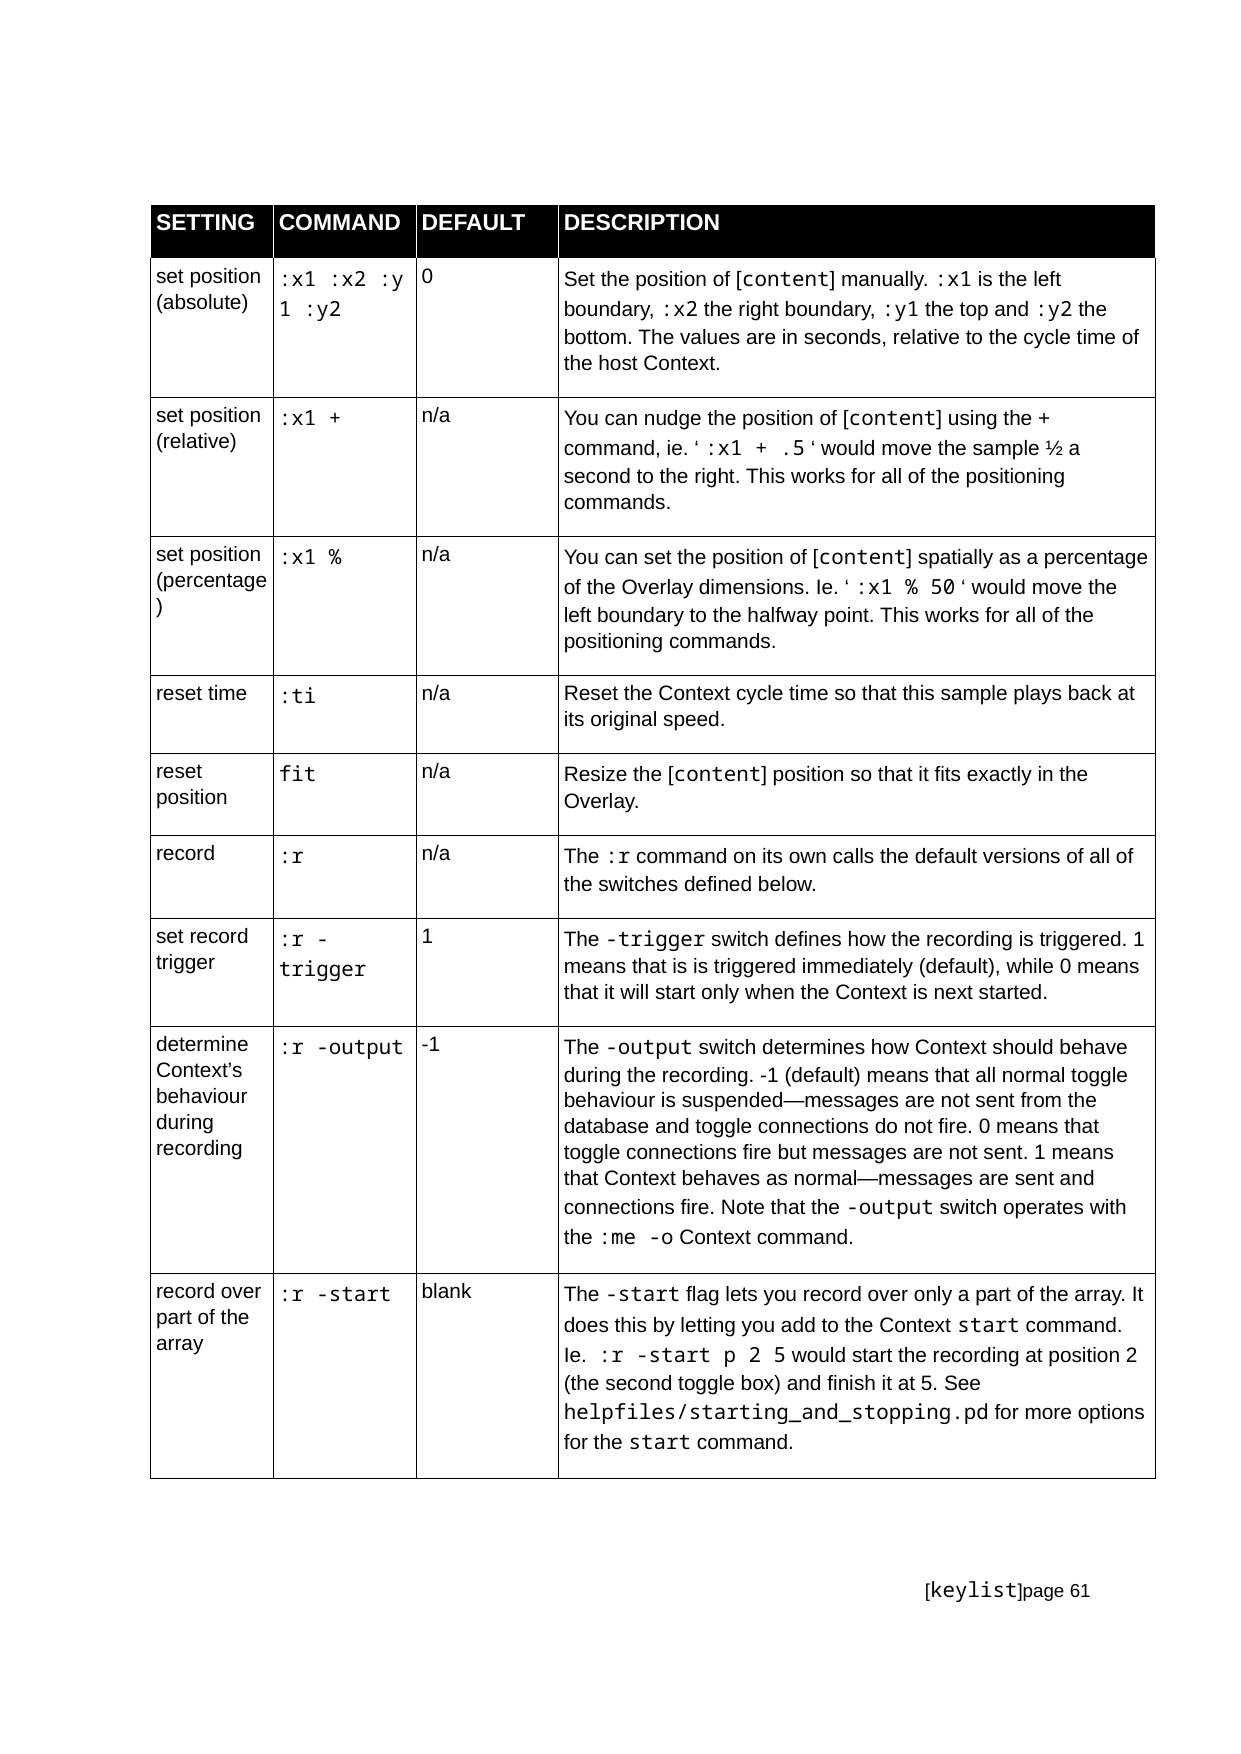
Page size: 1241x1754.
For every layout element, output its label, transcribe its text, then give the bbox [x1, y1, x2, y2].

table_cell :r -output [274, 1027, 416, 1273]
table_header COMMAND [274, 205, 416, 258]
table_cell record [151, 836, 273, 918]
table_cell n/a [417, 676, 558, 753]
table_cell You can nudge the position of [content] using the + command, ie. ‘ :x1 + .5 ‘ would move the sample ½ a second to the right. This works for all of the positioning commands. [559, 398, 1155, 536]
table_cell Reset the Context cycle time so that this sample plays back at its original speed. [559, 676, 1155, 753]
table_cell n/a [417, 836, 558, 918]
table_cell :x1 :x2 :y1 :y2 [274, 259, 416, 397]
table_cell set position (relative) [151, 398, 273, 536]
table_cell :ti [274, 676, 416, 753]
table_header DESCRIPTION [559, 205, 1155, 258]
table_cell :r [274, 836, 416, 918]
table_cell reset time [151, 676, 273, 753]
table_cell :x1 + [274, 398, 416, 536]
table_cell :x1 % [274, 537, 416, 675]
table_cell set position (percentage) [151, 537, 273, 675]
table_cell You can set the position of [content] spatially as a percentage of the Overlay dimensions. Ie. ‘ :x1 % 50 ‘ would move the left boundary to the halfway point. This works for all of the positioning commands. [559, 537, 1155, 675]
table_cell n/a [417, 754, 558, 835]
table_cell 0 [417, 259, 558, 397]
table_cell The :r command on its own calls the default versions of all of the switches defined below. [559, 836, 1155, 918]
table_cell The -start flag lets you record over only a part of the array. It does this by letting you add to the Context start command. Ie. :r -start p 2 5 would start the recording at position 2 (the second toggle box) and finish it at 5. See helpfiles/starting_and_stopping.pd for more options for the start command. [559, 1274, 1155, 1478]
table_cell Resize the [content] position so that it fits exactly in the Overlay. [559, 754, 1155, 835]
table_cell :r -trigger [274, 919, 416, 1026]
table_cell The -output switch determines how Context should behave during the recording. -1 (default) means that all normal toggle behaviour is suspended—messages are not sent from the database and toggle connections do not fire. 0 means that toggle connections fire but messages are not sent. 1 means that Context behaves as normal—messages are sent and connections fire. Note that the -output switch operates with the :me -o Context command. [559, 1027, 1155, 1273]
table_cell n/a [417, 398, 558, 536]
table_cell blank [417, 1274, 558, 1478]
table_cell set record trigger [151, 919, 273, 1026]
table_cell 1 [417, 919, 558, 1026]
table_cell determine Context’s behaviour during recording [151, 1027, 273, 1273]
table_cell n/a [417, 537, 558, 675]
table_cell :r -start [274, 1274, 416, 1478]
table_cell Set the position of [content] manually. :x1 is the left boundary, :x2 the right boundary, :y1 the top and :y2 the bottom. The values are in seconds, relative to the cycle time of the host Context. [559, 259, 1155, 397]
table_header DEFAULT [417, 205, 558, 258]
table_header SETTING [151, 205, 273, 258]
table_cell -1 [417, 1027, 558, 1273]
table_cell The -trigger switch defines how the recording is triggered. 1 means that is is triggered immediately (default), while 0 means that it will start only when the Context is next started. [559, 919, 1155, 1026]
table_cell reset position [151, 754, 273, 835]
table_cell record over part of the array [151, 1274, 273, 1478]
table_cell set position (absolute) [151, 259, 273, 397]
table_cell fit [274, 754, 416, 835]
